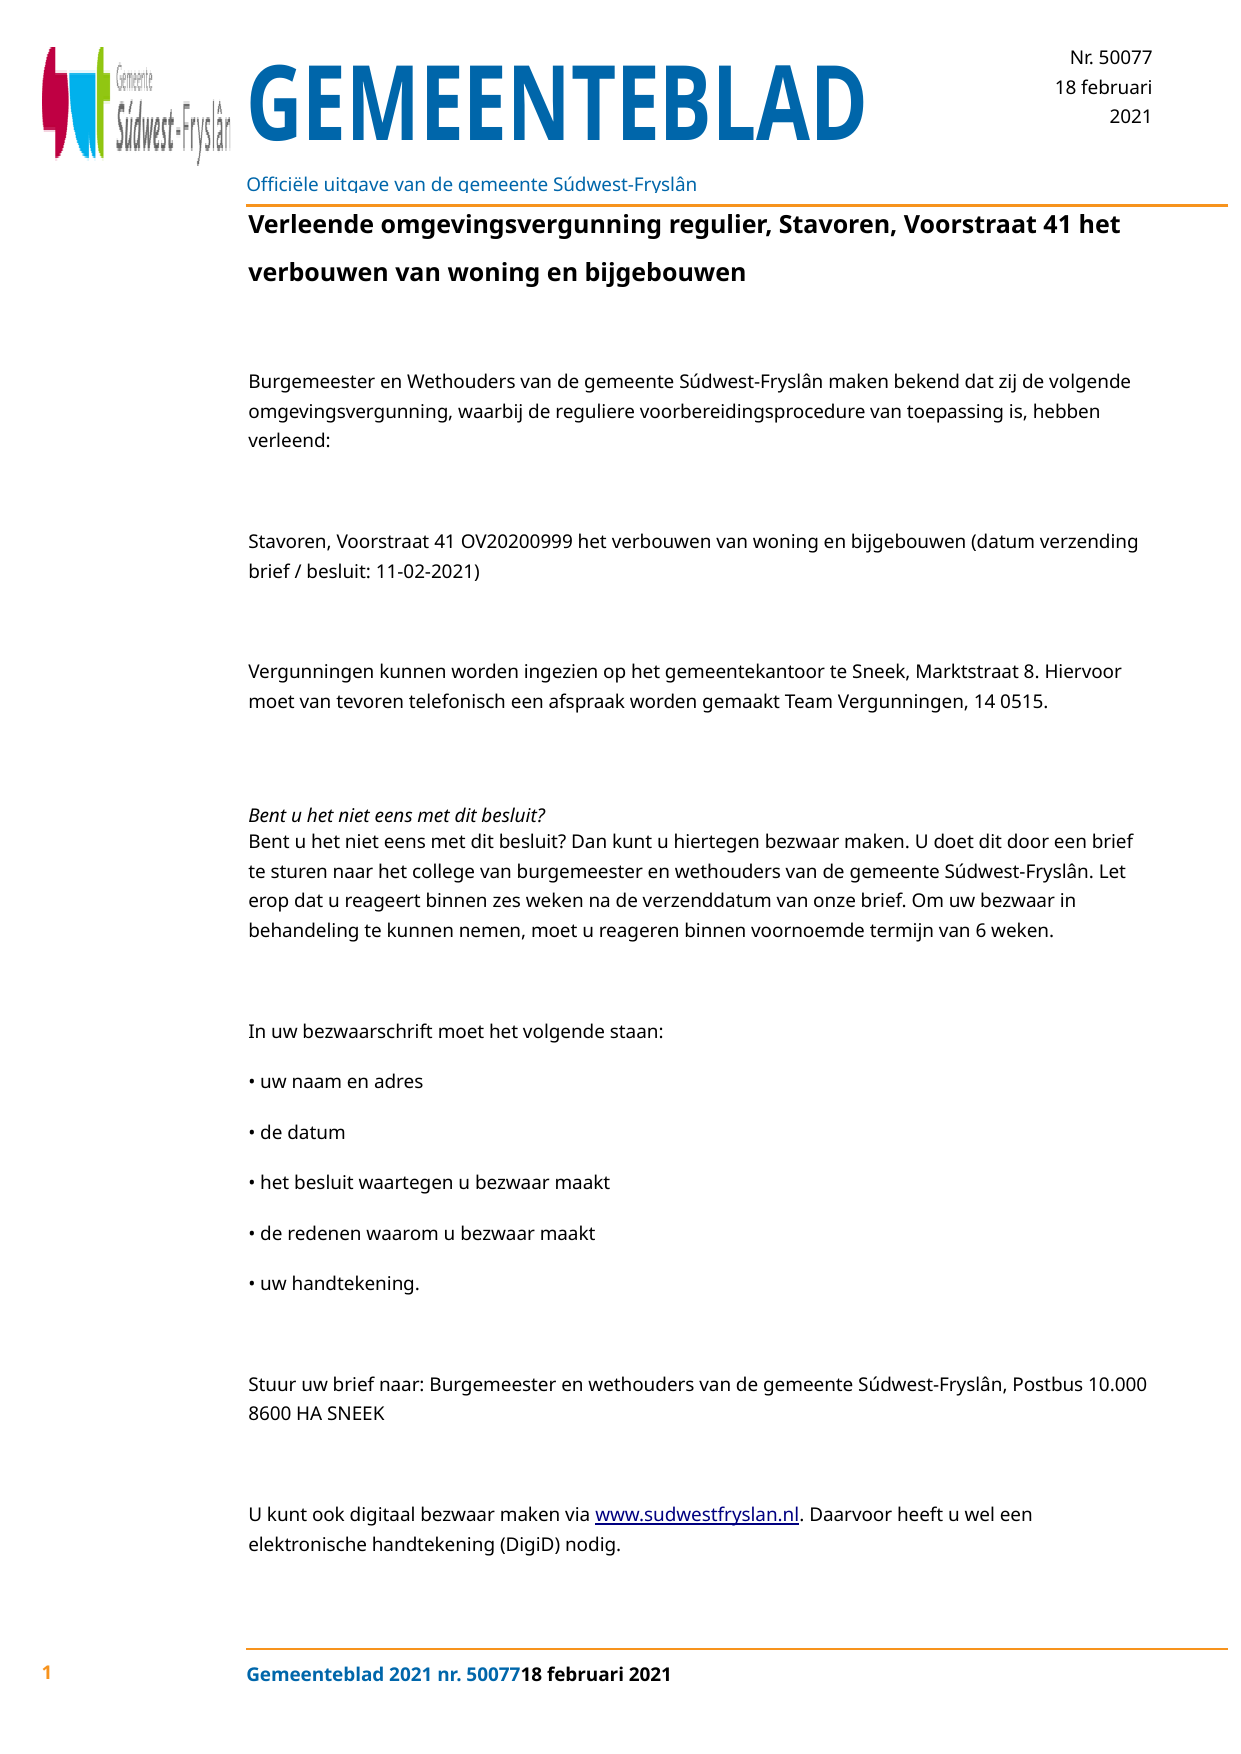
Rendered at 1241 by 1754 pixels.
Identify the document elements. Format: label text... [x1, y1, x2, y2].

text • uw naam en adres [248, 1068, 1152, 1094]
text Bent u het niet eens met dit besluit? Dan kunt u hiertegen bezwaar maken. U doet dit door een brief te sturen naar het college van burgemeester en wethouders van de gemeente Súdwest-Fryslân. Let erop dat u reageert binnen zes weken na de verzenddatum van onze brief. Om uw bezwaar in behandeling te kunnen nemen, moet u reageren binnen voornoemde termijn van 6 weken. [248, 828, 1152, 943]
text Stavoren, Voorstraat 41 OV20200999 het verbouwen van woning en bijgebouwen (datum verzending brief / besluit: 11-02-2021) [248, 528, 1152, 584]
text Vergunningen kunnen worden ingezien op het gemeentekantoor te Sneek, Marktstraat 8. Hiervoor moet van tevoren telefonisch een afspraak worden gemaakt Team Vergunningen, 14 0515. [248, 659, 1152, 714]
text Verleende omgevingsvergunning regulier, Stavoren, Voorstraat 41 het verbouwen van woning en bijgebouwen [248, 207, 1152, 288]
text • de datum [248, 1119, 1152, 1144]
text • het besluit waartegen u bezwaar maakt [248, 1169, 1152, 1195]
text U kunt ook digitaal bezwaar maken via www.sudwestfryslan.nl. Daarvoor heeft u wel een elektronische handtekening (DigiD) nodig. [248, 1501, 1152, 1557]
text In uw bezwaarschrift moet het volgende staan: [248, 1018, 1152, 1044]
picture [41, 47, 231, 172]
text • de redenen waarom u bezwaar maakt [248, 1220, 1152, 1245]
text Stuur uw brief naar: Burgemeester en wethouders van de gemeente Súdwest-Fryslân, Postbus 10.000 8600 HA SNEEK [248, 1371, 1152, 1426]
text Bent u het niet eens met dit besluit? [248, 803, 1152, 828]
text Burgemeester en Wethouders van de gemeente Súdwest-Fryslân maken bekend dat zij de volgende omgevingsvergunning, waarbij de reguliere voorbereidingsprocedure van toepassing is, hebben verleend: [248, 368, 1152, 453]
text • uw handtekening. [248, 1270, 1152, 1296]
